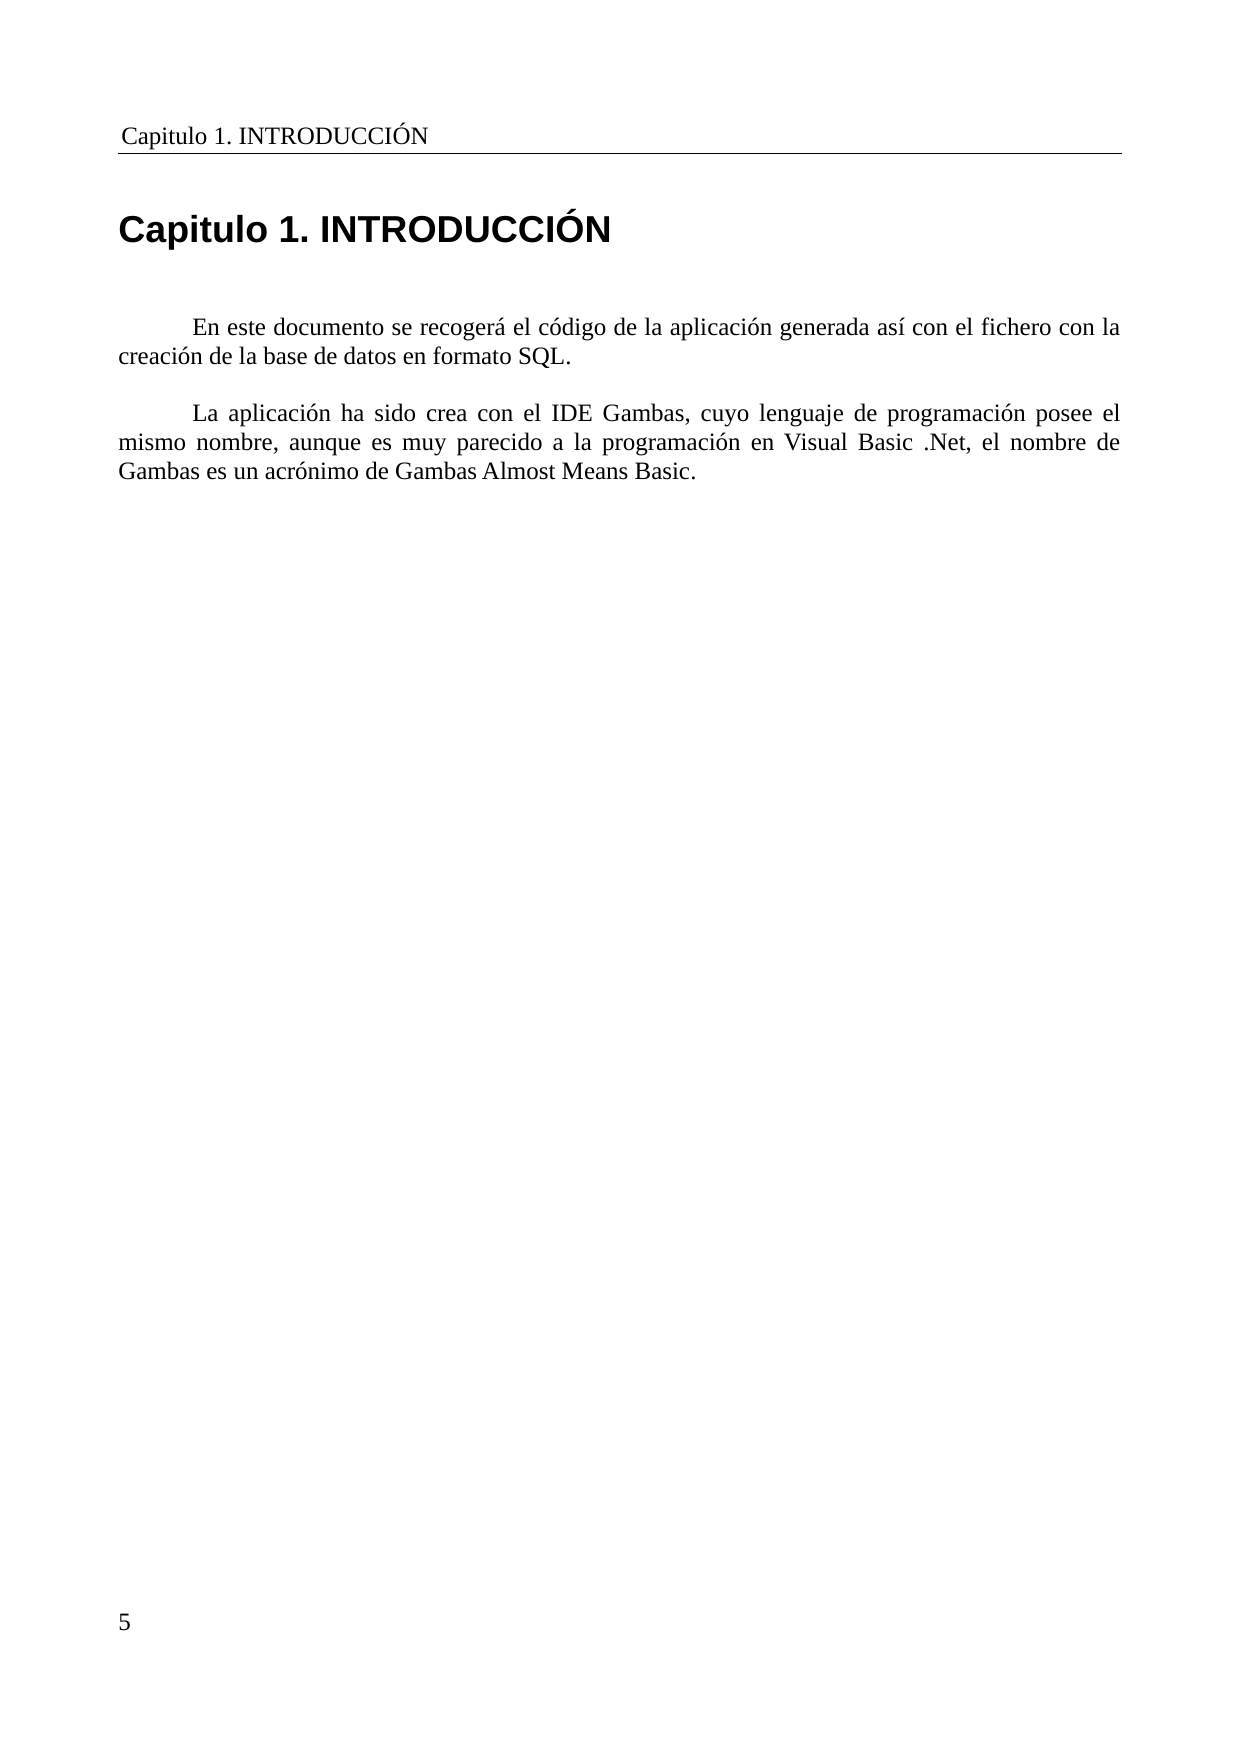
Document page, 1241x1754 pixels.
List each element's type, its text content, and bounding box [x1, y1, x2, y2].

subtitle Capitulo 1. INTRODUCCIÓN [118, 207, 1122, 250]
text La aplicación ha sido crea con el IDE Gambas, cuyo lenguaje de programación posee el mismo nombre, aunque es muy parecido a la programación en Visual Basic .Net, el nombre de Gambas es un acrónimo de Gambas Almost Means Basic. [118, 398, 1122, 484]
text En este documento se recogerá el código de la aplicación generada así con el fichero con la creación de la base de datos en formato SQL. [118, 312, 1122, 369]
